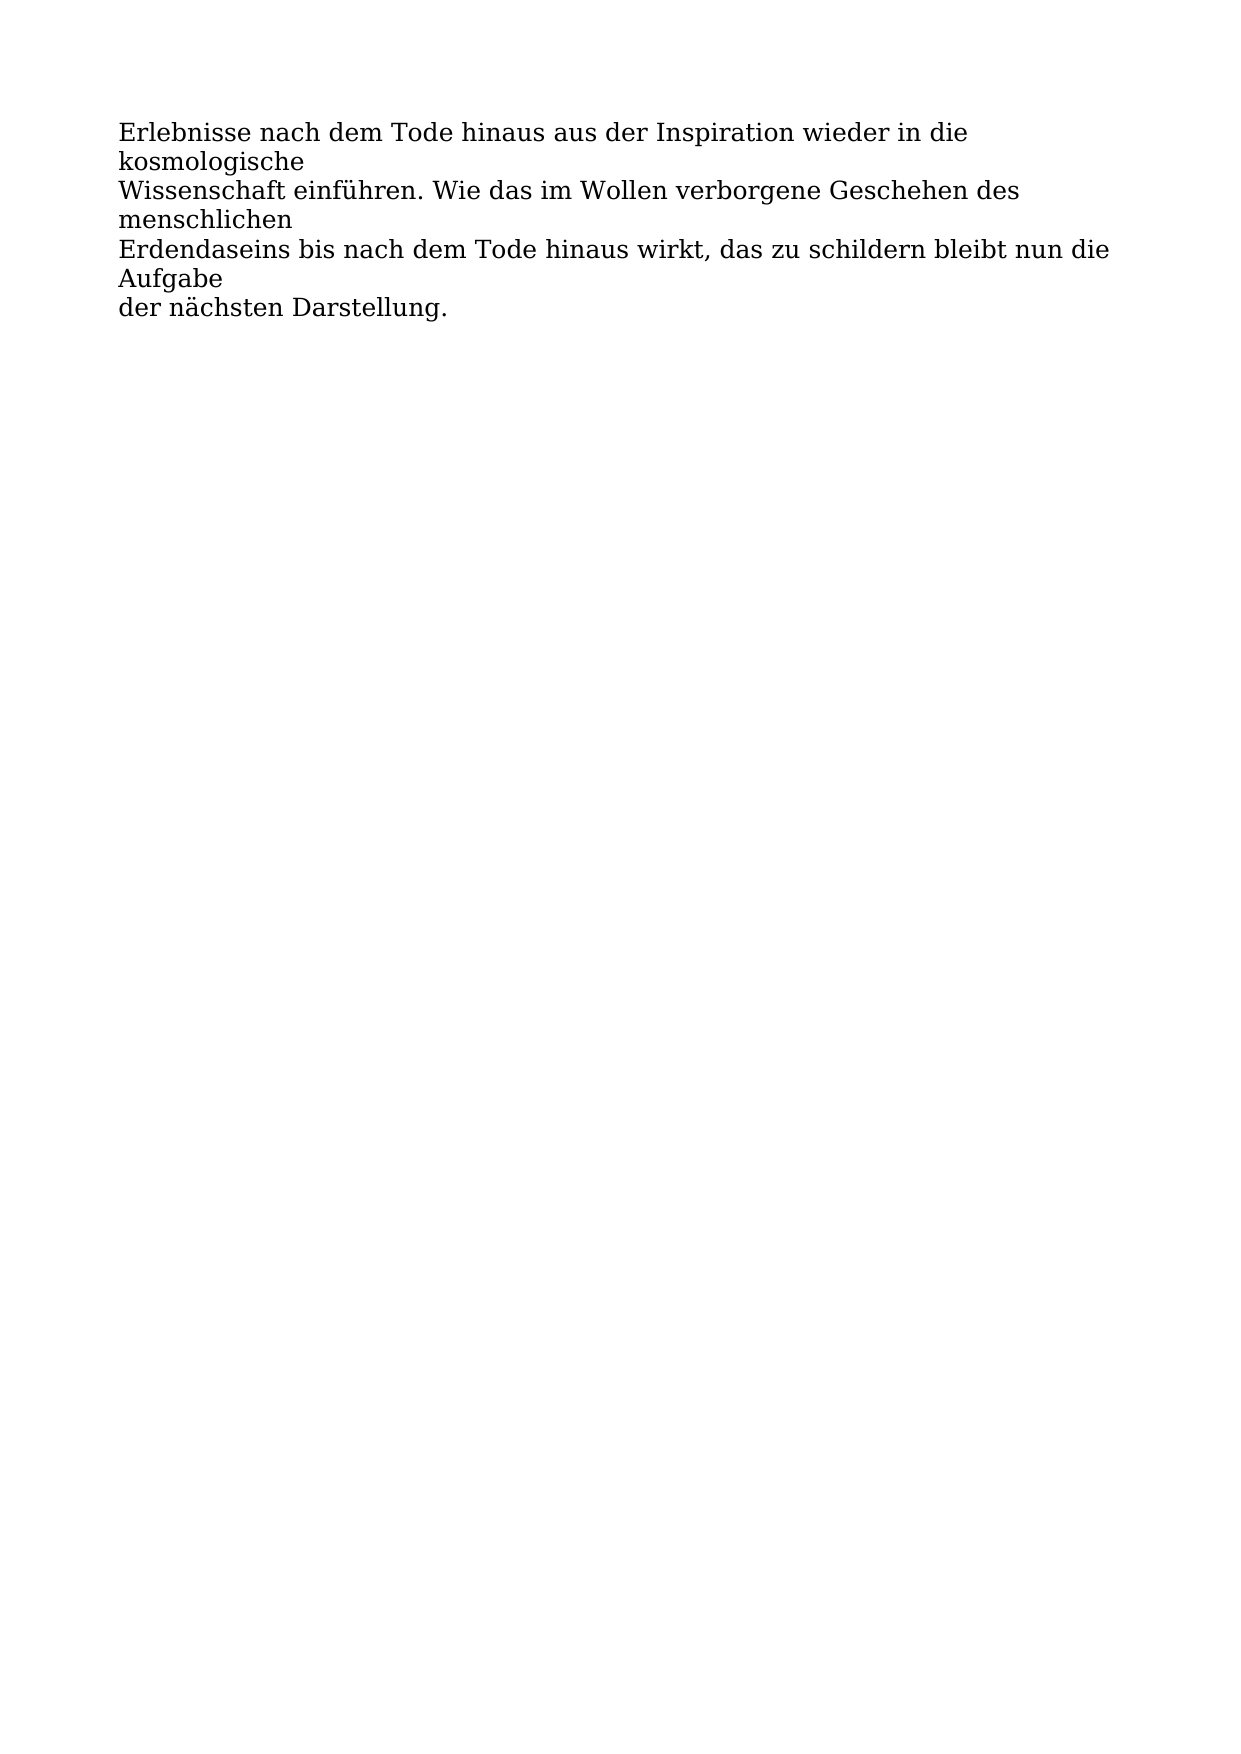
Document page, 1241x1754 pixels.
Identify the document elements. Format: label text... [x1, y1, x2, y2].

text Erlebnisse nach dem Tode hinaus aus der Inspiration wieder in die kosmologische [118, 118, 1122, 176]
text Wissenschaft einführen. Wie das im Wollen verborgene Geschehen des menschlichen [118, 176, 1122, 235]
text der nächsten Darstellung. [118, 293, 1122, 322]
text Erdendaseins bis nach dem Tode hinaus wirkt, das zu schildern bleibt nun die Aufgabe [118, 235, 1122, 293]
